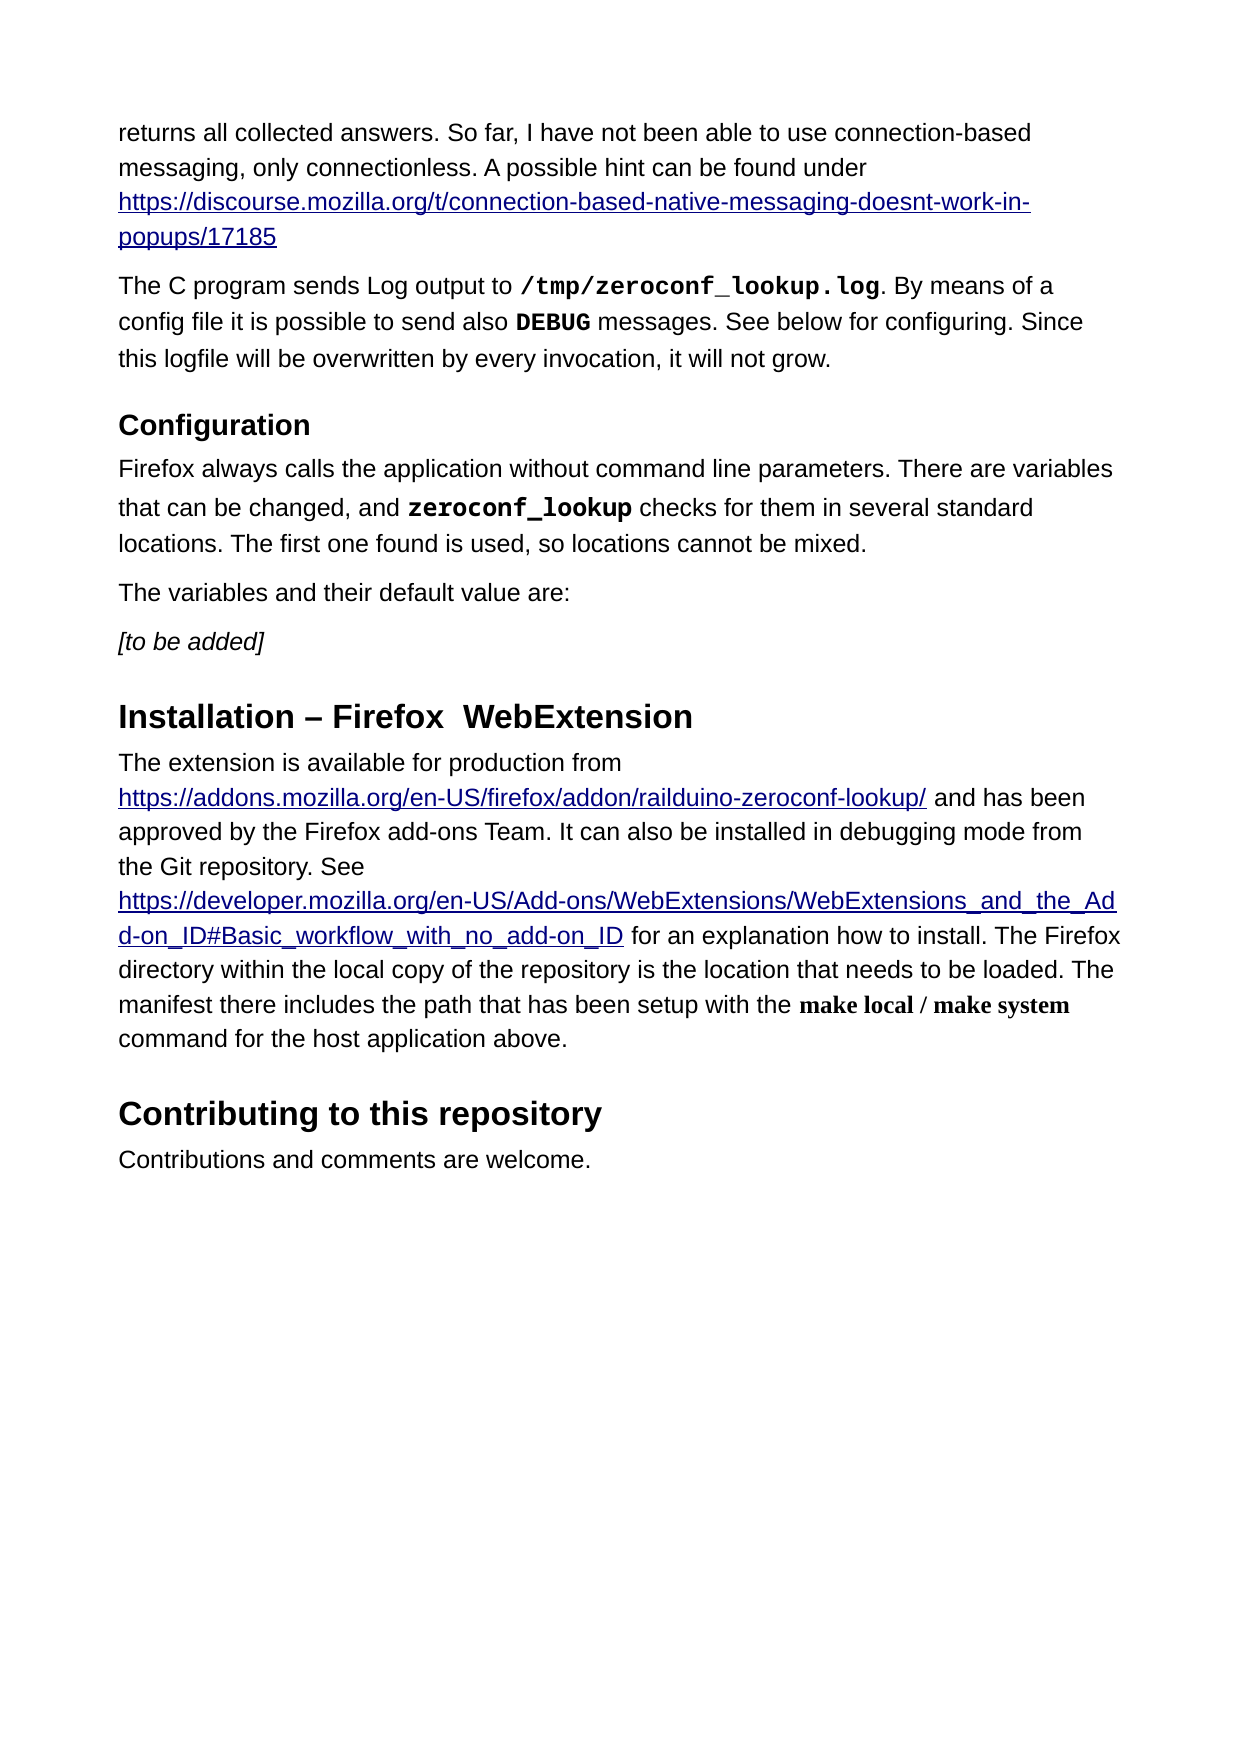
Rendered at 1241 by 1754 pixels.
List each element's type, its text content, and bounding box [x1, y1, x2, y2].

text [to be added] [118, 627, 1122, 656]
text returns all collected answers. So far, I have not been able to use connection-based messaging, only connectionless. A possible hint can be found under https://discourse.mozilla.org/t/connection-based-native-messaging-doesnt-work-in-popups/17185 [118, 118, 1122, 250]
text The variables and their default value are: [118, 578, 1122, 607]
text The C program sends Log output to /tmp/zeroconf_lookup.log. By means of a config file it is possible to send also DEBUG messages. See below for configuring. Since this logfile will be overwritten by every invocation, it will not grow. [118, 271, 1122, 373]
subtitle Installation – Firefox WebExtension [118, 697, 1122, 736]
text The extension is available for production from https://addons.mozilla.org/en-US/firefox/addon/railduino-zeroconf-lookup/ and has been approved by the Firefox add-ons Team. It can also be installed in debugging mode from the Git repository. See https://developer.mozilla.org/en-US/Add-ons/WebExtensions/WebExtensions_and_the_Add-on_ID#Basic_workflow_with_no_add-on_ID for an explanation how to install. The Firefox directory within the local copy of the repository is the location that needs to be loaded. The manifest there includes the path that has been setup with the make local / make system command for the host application above. [118, 748, 1122, 1053]
subtitle Contributing to this repository [118, 1094, 1122, 1133]
subtitle Configuration [118, 408, 1122, 441]
text Contributions and comments are welcome. [118, 1145, 1122, 1174]
text Firefox always calls the application without command line parameters. There are variables that can be changed, and zeroconf_lookup checks for them in several standard locations. The first one found is used, so locations cannot be mixed. [118, 454, 1122, 558]
